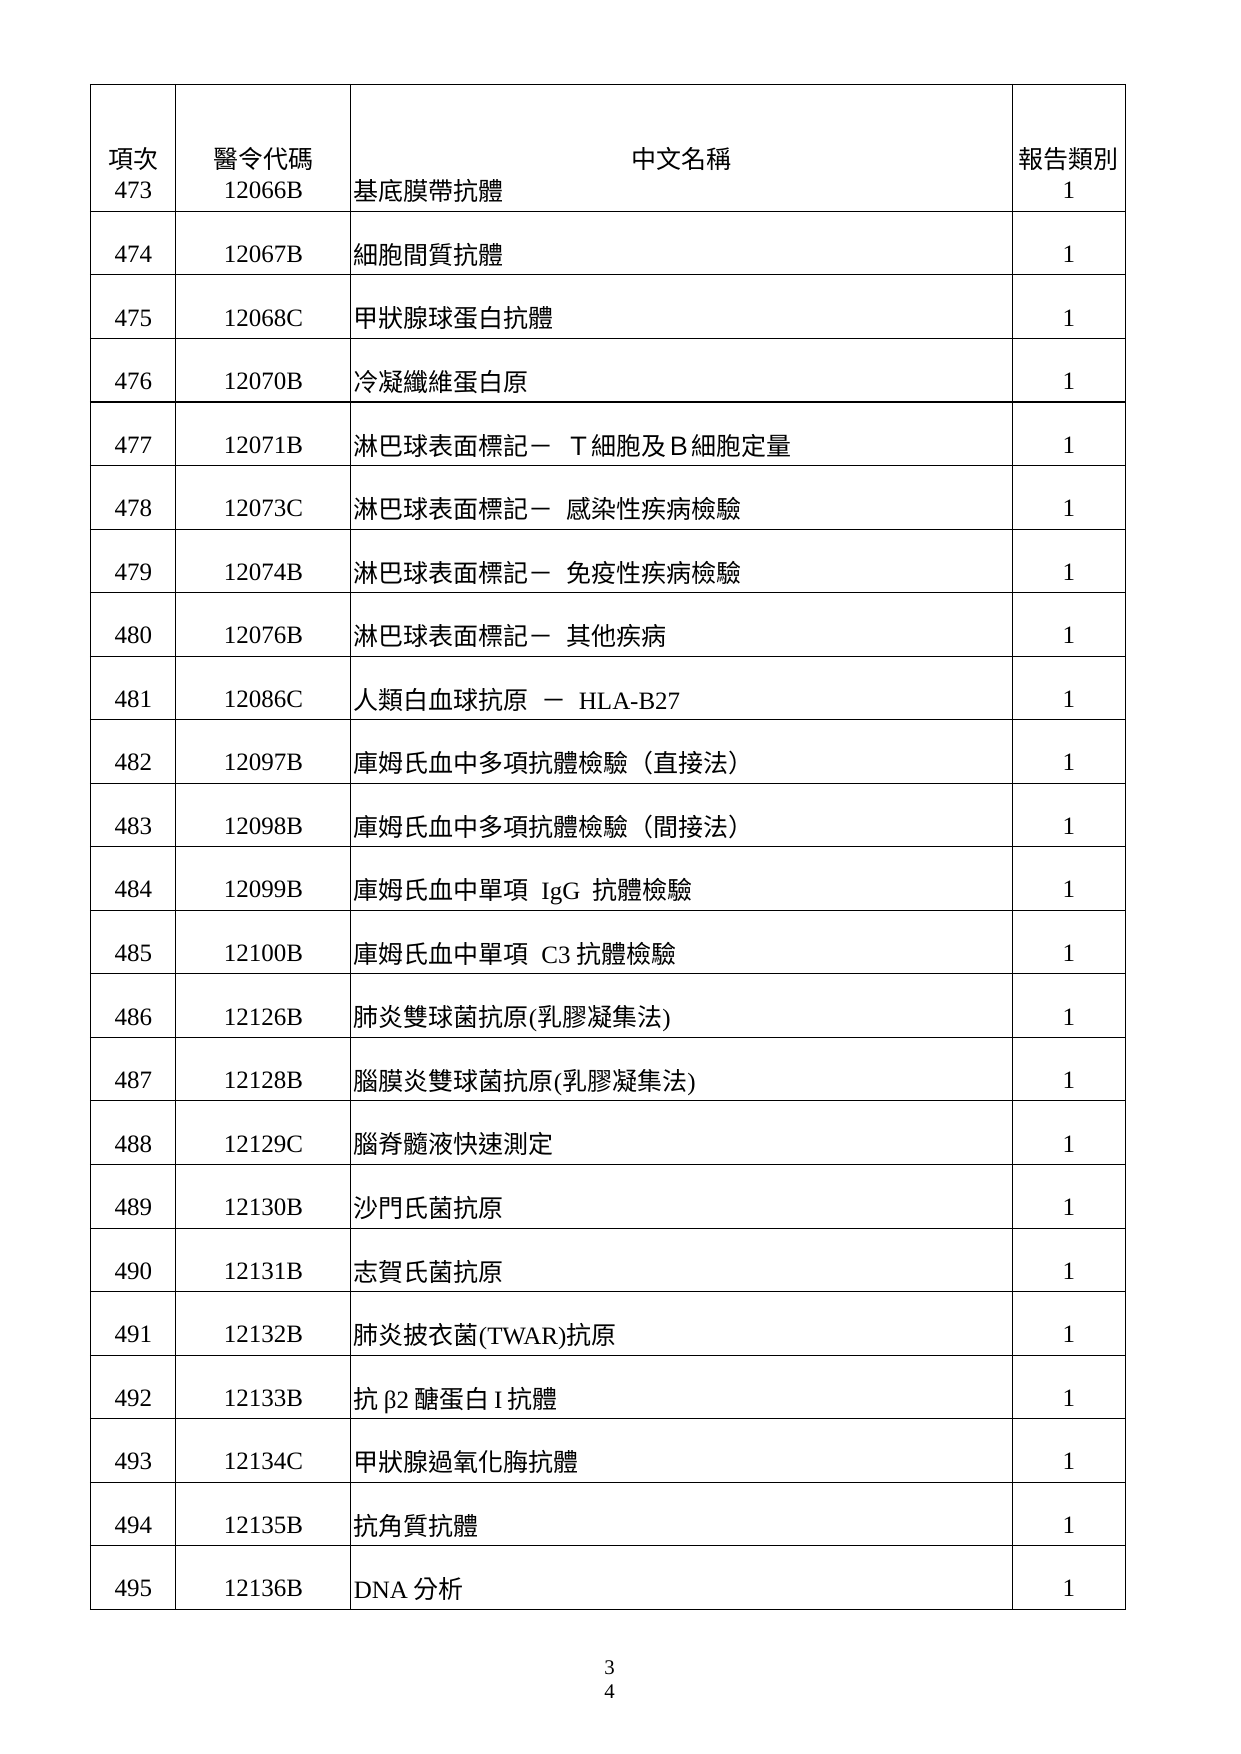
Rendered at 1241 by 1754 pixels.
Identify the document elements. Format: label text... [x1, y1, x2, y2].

table_cell 淋巴球表面標記－ Ｔ細胞及Ｂ細胞定量 [351, 403, 1012, 465]
table_cell 478 [91, 466, 175, 528]
table_cell 494 [91, 1483, 175, 1545]
table_cell 481 [91, 657, 175, 719]
table_header [351, 85, 1012, 211]
table_cell 488 [91, 1101, 175, 1164]
table_cell 491 [91, 1292, 175, 1354]
table_cell 1 [1013, 1356, 1125, 1418]
table_cell 1 [1013, 784, 1125, 846]
table_cell 12128B [176, 1038, 350, 1100]
table_cell 482 [91, 720, 175, 783]
table_cell 人類白血球抗原 － HLA-B27 [351, 657, 1012, 719]
table_cell [1126, 783, 1240, 846]
table_cell 1 [1013, 339, 1125, 401]
table_cell 475 [91, 275, 175, 338]
table_cell 細胞間質抗體 [351, 212, 1012, 274]
table_cell 1 [1013, 147, 1125, 211]
table_cell 1 [1013, 275, 1125, 338]
table_cell [1126, 1228, 1240, 1291]
table_cell 476 [91, 339, 175, 401]
table_cell 抗β2醣蛋白I抗體 [351, 1356, 1012, 1418]
table_cell 12134C [176, 1419, 350, 1482]
table_cell 12086C [176, 657, 350, 719]
table_cell 庫姆氏血中單項 IgG 抗體檢驗 [351, 847, 1012, 910]
table_cell 1 [1013, 1038, 1125, 1100]
table_cell 12129C [176, 1101, 350, 1164]
table_cell [1126, 1164, 1240, 1227]
table_cell 495 [91, 1546, 175, 1609]
table_cell 1 [1013, 593, 1125, 656]
table_header [176, 85, 350, 211]
table_cell [1126, 401, 1240, 465]
table_cell 腦脊髓液快速測定 [351, 1101, 1012, 1164]
table_header [91, 85, 175, 211]
table_cell [1126, 1355, 1240, 1418]
table_cell [1126, 338, 1240, 401]
table_cell 12100B [176, 911, 350, 973]
table_cell 1 [1013, 1229, 1125, 1291]
table_cell 12132B [176, 1292, 350, 1354]
table_cell [1126, 1291, 1240, 1354]
table_cell [1126, 973, 1240, 1037]
table_cell 484 [91, 847, 175, 910]
table_cell 485 [91, 911, 175, 973]
table_cell 12135B [176, 1483, 350, 1545]
table_cell 12136B [176, 1546, 350, 1609]
table_cell 12076B [176, 593, 350, 656]
table_cell 12097B [176, 720, 350, 783]
table_cell 淋巴球表面標記－ 免疫性疾病檢驗 [351, 530, 1012, 592]
table_cell 487 [91, 1038, 175, 1100]
table_cell 486 [91, 974, 175, 1037]
table_cell 1 [1013, 212, 1125, 274]
table_cell 1 [1013, 1483, 1125, 1545]
table_cell 1 [1013, 1165, 1125, 1227]
table_cell 12070B [176, 339, 350, 401]
table_cell [1126, 846, 1240, 910]
table_cell 甲狀腺過氧化脢抗體 [351, 1419, 1012, 1482]
table_cell 抗角質抗體 [351, 1483, 1012, 1545]
table_cell 1 [1013, 911, 1125, 973]
table_cell [1126, 147, 1240, 211]
table_cell 庫姆氏血中單項 C3 抗體檢驗 [351, 911, 1012, 973]
table_cell [1126, 1482, 1240, 1545]
table_cell 1 [1013, 720, 1125, 783]
table_cell 基底膜帶抗體 [351, 147, 1012, 211]
table_cell 1 [1013, 847, 1125, 910]
table_cell 肺炎披衣菌(TWAR)抗原 [351, 1292, 1012, 1354]
table_cell 1 [1013, 974, 1125, 1037]
table_cell 480 [91, 593, 175, 656]
table_cell 479 [91, 530, 175, 592]
table_cell DNA分析 [351, 1546, 1012, 1609]
table_cell 493 [91, 1419, 175, 1482]
table_cell [1126, 656, 1240, 719]
table_cell 12130B [176, 1165, 350, 1227]
table_cell [1126, 1037, 1240, 1100]
table_cell 1 [1013, 466, 1125, 528]
table_cell [1126, 465, 1240, 528]
table_cell [1126, 529, 1240, 592]
table_cell 腦膜炎雙球菌抗原(乳膠凝集法) [351, 1038, 1012, 1100]
table_cell 肺炎雙球菌抗原(乳膠凝集法) [351, 974, 1012, 1037]
table_cell 489 [91, 1165, 175, 1227]
table_cell 志賀氏菌抗原 [351, 1229, 1012, 1291]
table_cell 甲狀腺球蛋白抗體 [351, 275, 1012, 338]
table_cell 庫姆氏血中多項抗體檢驗（直接法） [351, 720, 1012, 783]
table_cell 1 [1013, 1101, 1125, 1164]
table_cell [1126, 719, 1240, 783]
table_cell 冷凝纖維蛋白原 [351, 339, 1012, 401]
table_cell [1126, 1418, 1240, 1482]
table_cell 12071B [176, 403, 350, 465]
table_cell 492 [91, 1356, 175, 1418]
table_cell 1 [1013, 530, 1125, 592]
table_cell 12099B [176, 847, 350, 910]
table_cell 474 [91, 212, 175, 274]
table_cell 12073C [176, 466, 350, 528]
table_cell 庫姆氏血中多項抗體檢驗（間接法） [351, 784, 1012, 846]
table_cell [1126, 592, 1240, 656]
table_cell 1 [1013, 1292, 1125, 1354]
table_cell 12074B [176, 530, 350, 592]
table_cell 淋巴球表面標記－ 感染性疾病檢驗 [351, 466, 1012, 528]
table_header [1126, 84, 1240, 147]
table_cell 1 [1013, 403, 1125, 465]
table_cell 12066B [176, 147, 350, 211]
table_cell [1126, 910, 1240, 973]
table_cell 12068C [176, 275, 350, 338]
table_header [1013, 85, 1125, 211]
table_cell [1126, 211, 1240, 274]
table_cell 12133B [176, 1356, 350, 1418]
table_cell [1126, 274, 1240, 338]
table_cell 12126B [176, 974, 350, 1037]
table_cell 12067B [176, 212, 350, 274]
table_cell 沙門氏菌抗原 [351, 1165, 1012, 1227]
table_cell [1126, 1100, 1240, 1164]
table_cell 1 [1013, 1546, 1125, 1609]
table_cell 473 [91, 147, 175, 211]
table_cell 490 [91, 1229, 175, 1291]
table_cell [1126, 1545, 1240, 1609]
table_cell 483 [91, 784, 175, 846]
table_cell 淋巴球表面標記－ 其他疾病 [351, 593, 1012, 656]
table_cell 12098B [176, 784, 350, 846]
table_cell 12131B [176, 1229, 350, 1291]
table_cell 1 [1013, 657, 1125, 719]
table_cell 477 [91, 403, 175, 465]
table_cell 1 [1013, 1419, 1125, 1482]
